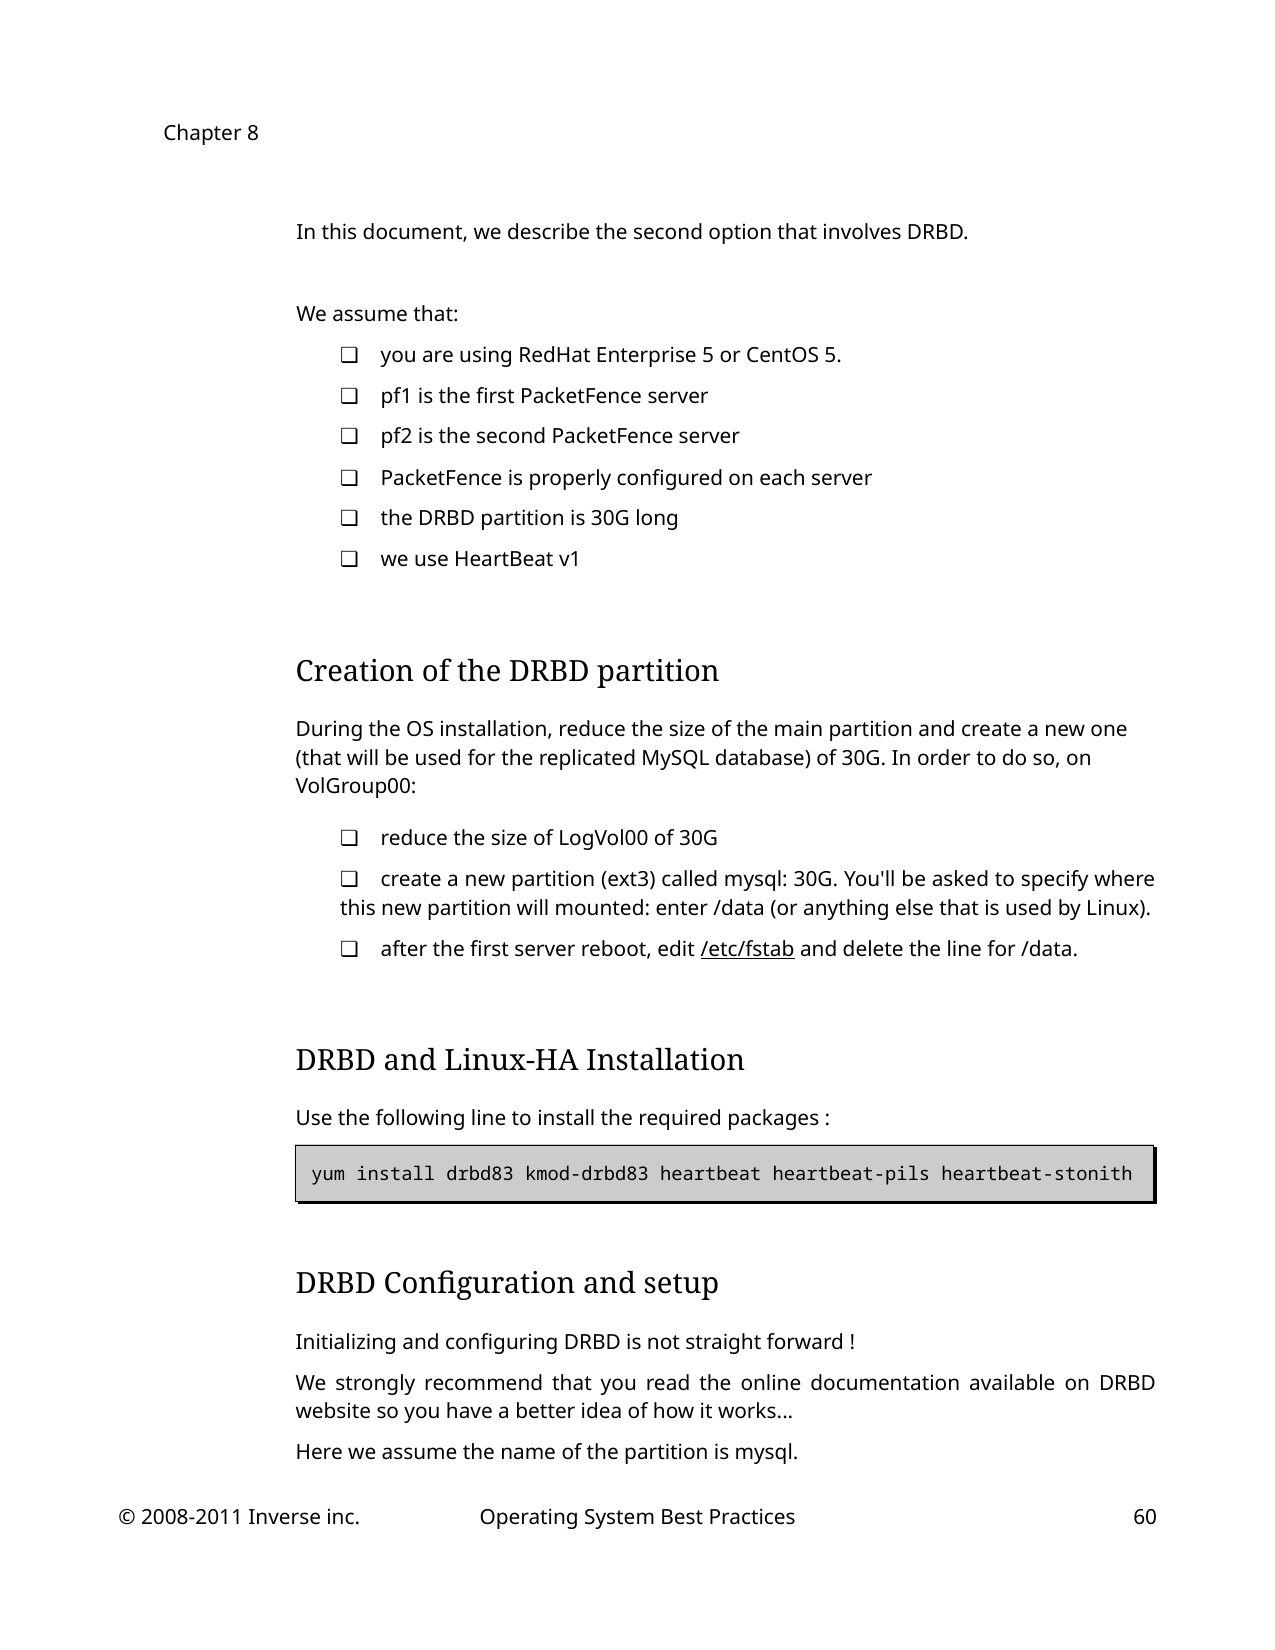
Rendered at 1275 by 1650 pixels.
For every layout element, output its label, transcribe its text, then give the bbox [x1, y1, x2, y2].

text Use the following line to install the required packages : [295, 1103, 1157, 1132]
list ❏ create a new partition (ext3) called mysql: 30G. You'll be asked to specify where this new partition will mounted: enter /data (or anything else that is used by Linux). [340, 864, 1157, 921]
list ❏ PacketFence is properly configured on each server [340, 463, 1157, 491]
list ❏ the DRBD partition is 30G long [340, 503, 1157, 532]
list In this document, we describe the second option that involves DRBD. [296, 217, 1157, 245]
text We strongly recommend that you read the online documentation available on DRBD website so you have a better idea of how it works... [295, 1368, 1157, 1425]
subtitle DRBD Configuration and setup [295, 1263, 1157, 1302]
list ❏ pf1 is the first PacketFence server [340, 381, 1157, 409]
subtitle Creation of the DRBD partition [295, 650, 1157, 689]
list ❏ you are using RedHat Enterprise 5 or CentOS 5. [340, 340, 1157, 368]
subtitle DRBD and Linux-HA Installation [295, 1039, 1157, 1079]
list ❏ we use HeartBeat v1 [340, 544, 1157, 573]
list ❏ reduce the size of LogVol00 of 30G [340, 823, 1157, 852]
text Initializing and configuring DRBD is not straight forward ! [295, 1327, 1157, 1356]
list We assume that: [296, 299, 1157, 327]
text Here we assume the name of the partition is mysql. [295, 1437, 1157, 1466]
text yum install drbd83 kmod-drbd83 heartbeat heartbeat-pils heartbeat-stonith [296, 1146, 1153, 1201]
text During the OS installation, reduce the size of the main partition and create a new one (that will be used for the replicated MySQL database) of 30G. In order to do so, on VolGroup00: [295, 714, 1157, 800]
list ❏ pf2 is the second PacketFence server [340, 422, 1157, 450]
list ❏ after the first server reboot, edit /etc/fstab and delete the line for /data. [340, 934, 1157, 962]
